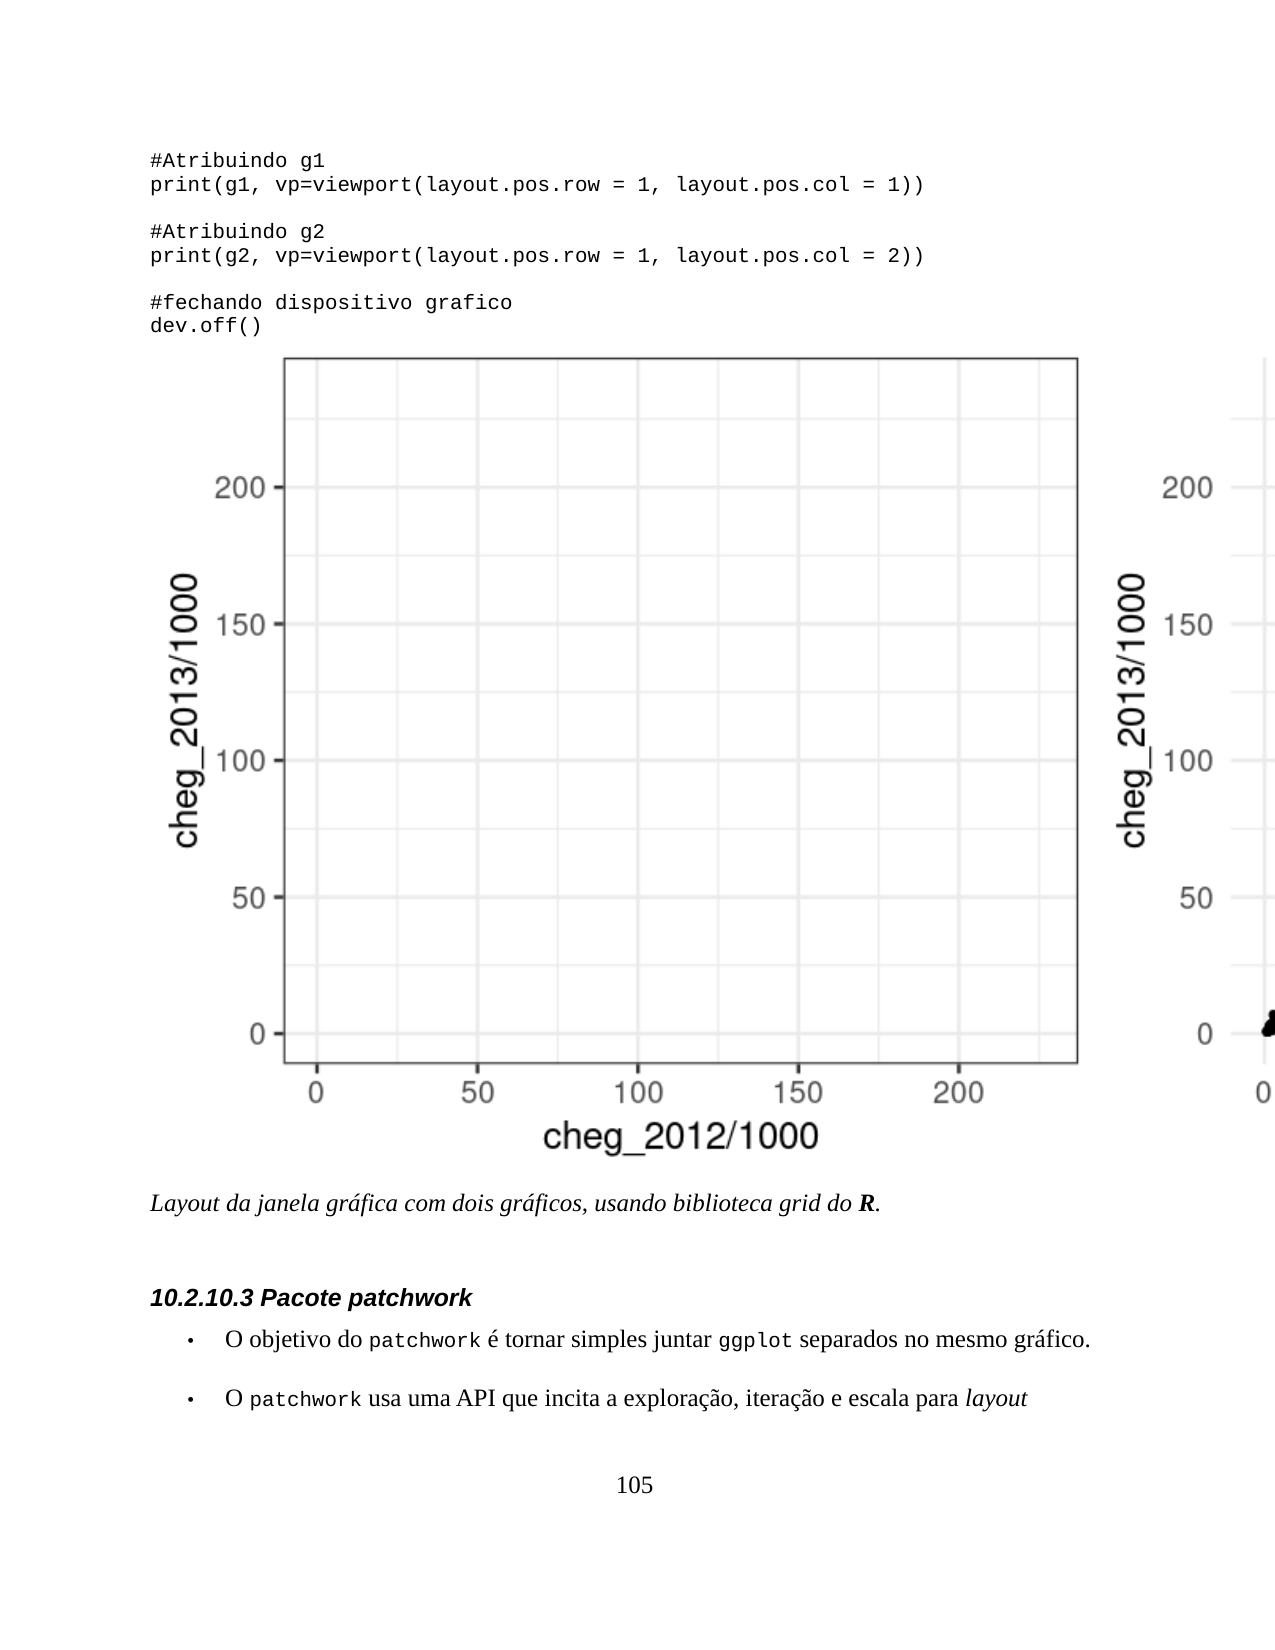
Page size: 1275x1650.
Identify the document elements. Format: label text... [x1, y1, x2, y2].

subtitle 10.2.10.3 Pacote patchwork [150, 1283, 1125, 1312]
text print(g2, vp=viewport(layout.pos.row = 1, layout.pos.col = 2)) [150, 244, 1125, 268]
text dev.off() [150, 316, 1125, 339]
text #fechando dispositivo grafico [150, 292, 1125, 316]
text Layout da janela gráfica com dois gráficos, usando biblioteca grid do R. [150, 1188, 1125, 1217]
text #Atribuindo g2 [150, 221, 1125, 244]
picture [150, 339, 1275, 1176]
list O objetivo do patchwork é tornar simples juntar ggplot separados no mesmo gráfico. [187, 1324, 1125, 1383]
list O patchwork usa uma API que incita a exploração, iteração e escala para layout [187, 1383, 1125, 1412]
text #Atribuindo g1 [150, 150, 1125, 174]
text print(g1, vp=viewport(layout.pos.row = 1, layout.pos.col = 1)) [150, 174, 1125, 197]
